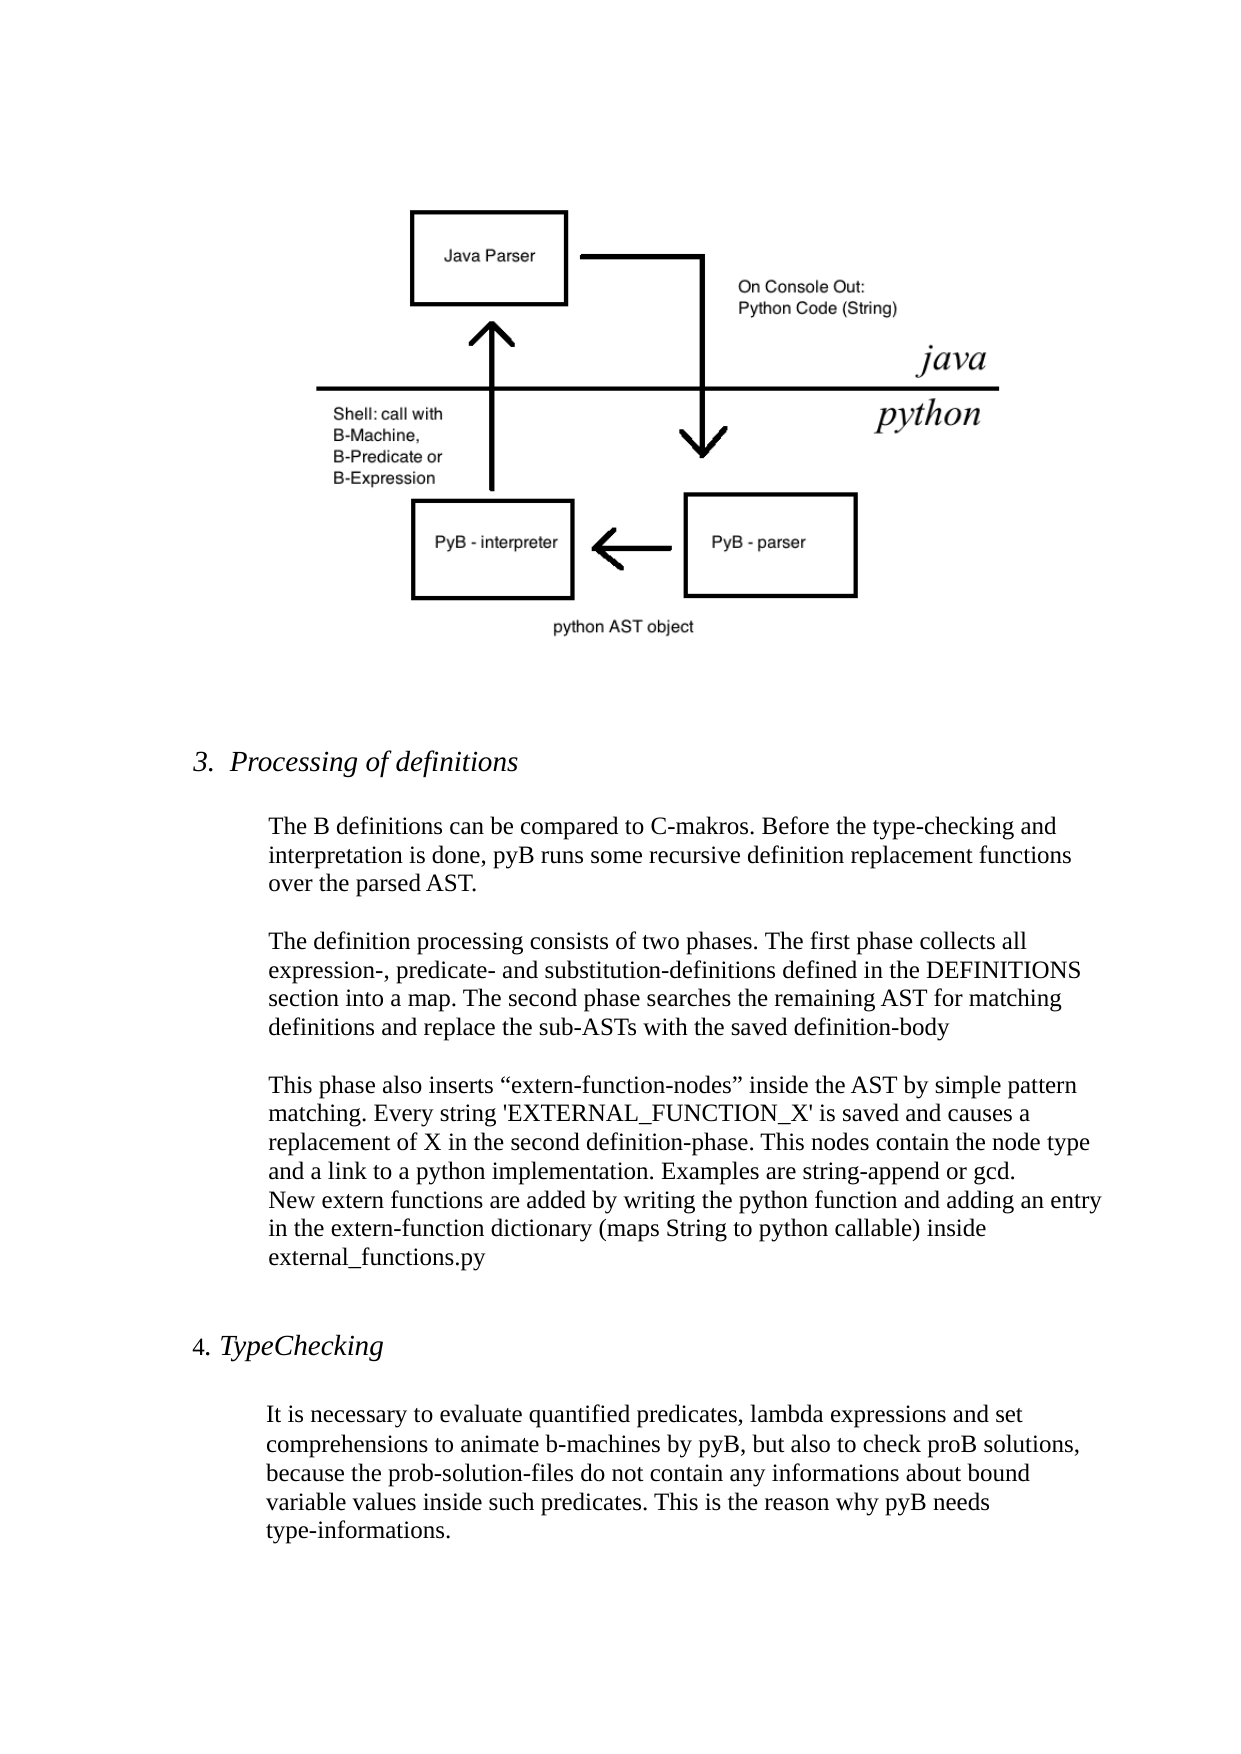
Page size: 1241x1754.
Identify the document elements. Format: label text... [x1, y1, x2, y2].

list This phase also inserts “extern-function-nodes” inside the AST by simple pattern matching. Every string 'EXTERNAL_FUNCTION_X' is saved and causes a replacement of X in the second definition-phase. This nodes contain the node type and a link to a python implementation. Examples are string-append or gcd. [231, 1070, 1122, 1185]
picture [316, 145, 1000, 658]
list The B definitions can be compared to C-makros. Before the type-checking and interpretation is done, pyB runs some recursive definition replacement functions over the parsed AST. [231, 811, 1122, 897]
text It is necessary to evaluate quantified predicates, lambda expressions and set comprehensions to animate b-machines by pyB, but also to check proB solutions, because the prob-solution-files do not contain any informations about bound variable values inside such predicates. This is the reason why pyB needs type-informations. [118, 1396, 1122, 1544]
list New extern functions are added by writing the python function and adding an entry in the extern-function dictionary (maps String to python callable) inside external_functions.py [231, 1185, 1122, 1271]
list The definition processing consists of two phases. The first phase collects all expression-, predicate- and substitution-definitions defined in the DEFINITIONS section into a map. The second phase searches the remaining AST for matching definitions and replace the sub-ASTs with the saved definition-body [231, 926, 1122, 1041]
text 4. TypeChecking [118, 1328, 1122, 1362]
list 3. Processing of definitions [156, 744, 1122, 777]
